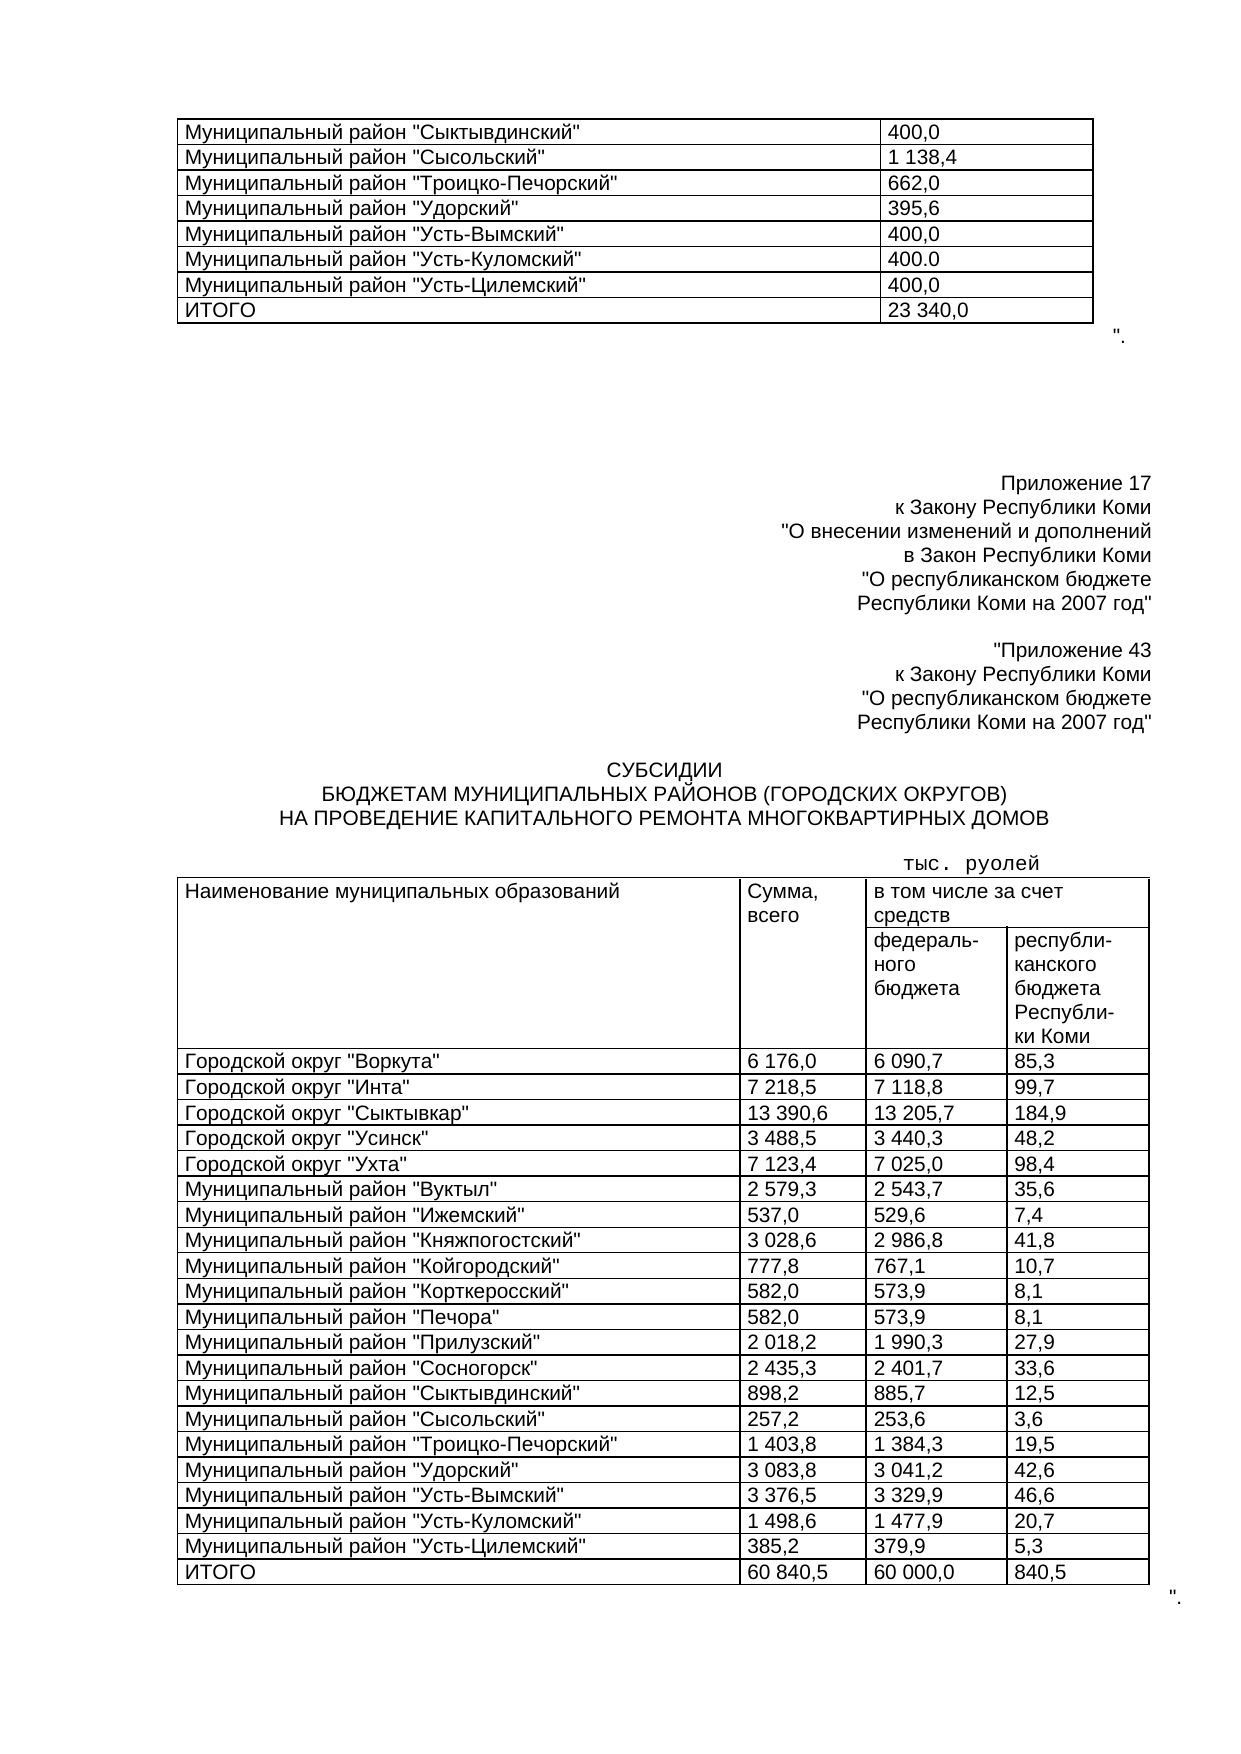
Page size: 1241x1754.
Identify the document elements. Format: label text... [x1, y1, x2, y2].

table_cell [1150, 1482, 1191, 1507]
table_cell 1 403,8 [741, 1432, 865, 1456]
text "О республиканском бюджете [177, 686, 1152, 710]
text "О внесении изменений и дополнений [177, 519, 1152, 543]
table_cell 99,7 [1008, 1075, 1148, 1099]
table_cell 253,6 [867, 1407, 1006, 1431]
table_cell 3 488,5 [741, 1126, 865, 1150]
table_cell [1094, 144, 1135, 169]
table_cell 767,1 [867, 1253, 1006, 1277]
table_cell 400,0 [881, 273, 1092, 297]
table_cell 7,4 [1008, 1202, 1148, 1226]
table_cell Муниципальный район "Усть-Цилемский" [178, 1534, 739, 1558]
table_cell [1150, 1048, 1191, 1073]
text Республики Коми на 2007 год" [177, 591, 1152, 614]
table_cell 6 090,7 [867, 1049, 1006, 1073]
text Республики Коми на 2007 год" [177, 710, 1152, 734]
table_cell [1094, 297, 1135, 322]
table_cell 98,4 [1008, 1151, 1148, 1175]
table_cell [1150, 1380, 1191, 1405]
table_cell 573,9 [867, 1279, 1006, 1303]
table_cell [1150, 1507, 1191, 1533]
table_cell Муниципальный район "Усть-Куломский" [178, 1509, 739, 1533]
table_cell [1150, 1354, 1191, 1379]
text НА ПРОВЕДЕНИЕ КАПИТАЛЬНОГО РЕМОНТА МНОГОКВАРТИРНЫХ ДОМОВ [177, 806, 1152, 829]
table_cell 777,8 [741, 1253, 865, 1277]
table_cell [1150, 1150, 1191, 1175]
table_cell ". [1162, 1584, 1191, 1614]
table_cell 27,9 [1008, 1330, 1148, 1354]
table_cell 60 840,5 [741, 1560, 865, 1584]
table_cell 7 123,4 [741, 1151, 865, 1175]
text "О республиканском бюджете [177, 567, 1152, 591]
text СУБСИДИИ [177, 758, 1152, 782]
text тыс. руолей [177, 853, 1152, 877]
table_cell 5,3 [1008, 1534, 1148, 1558]
table_cell [177, 1584, 1162, 1614]
table_cell 3 041,2 [867, 1458, 1006, 1482]
table_cell [1150, 1175, 1191, 1201]
table_cell Городской округ "Сыктывкар" [178, 1100, 739, 1124]
text "Приложение 43 [177, 638, 1152, 662]
table_cell 1 477,9 [867, 1509, 1006, 1533]
table_cell Городской округ "Усинск" [178, 1126, 739, 1150]
table_cell ИТОГО [178, 298, 880, 322]
table_cell [1150, 926, 1191, 1048]
table_cell 1 498,6 [741, 1509, 865, 1533]
table_cell 35,6 [1008, 1177, 1148, 1201]
table_cell республи- канского бюджета Республи- ки Коми [1008, 928, 1148, 1048]
table_cell [1150, 1431, 1191, 1456]
table_cell [1094, 169, 1135, 195]
table_cell 537,0 [741, 1202, 865, 1226]
table_cell [1150, 1252, 1191, 1277]
text Приложение 17 [177, 471, 1152, 495]
table_cell 8,1 [1008, 1279, 1148, 1303]
table_cell 7 025,0 [867, 1151, 1006, 1175]
table_header [1150, 877, 1191, 926]
table_cell [1150, 1124, 1191, 1150]
table_cell 6 176,0 [741, 1049, 865, 1073]
table_cell [1150, 1201, 1191, 1226]
table_cell [1094, 271, 1135, 297]
table_cell [1150, 1456, 1191, 1482]
table_cell 2 435,3 [741, 1356, 865, 1379]
table_cell Городской округ "Воркута" [178, 1049, 739, 1073]
table_cell Муниципальный район "Усть-Вымский" [178, 222, 880, 246]
table_cell [1150, 1226, 1191, 1252]
table_cell [1094, 195, 1135, 220]
table_cell 2 018,2 [741, 1330, 865, 1354]
table_cell 23 340,0 [881, 298, 1092, 322]
table_cell Муниципальный район "Койгородский" [178, 1253, 739, 1277]
table_cell 19,5 [1008, 1432, 1148, 1456]
table_cell [1150, 1303, 1191, 1328]
table_cell [1150, 1405, 1191, 1431]
table_cell [1150, 1533, 1191, 1558]
table_cell 46,6 [1008, 1483, 1148, 1507]
table_header в том числе за счет средств [867, 878, 1149, 926]
table_cell Муниципальный район "Усть-Куломский" [178, 247, 880, 271]
table_cell [1150, 1278, 1191, 1303]
table_cell 662,0 [881, 171, 1092, 195]
table_cell 3,6 [1008, 1407, 1148, 1431]
text к Закону Республики Коми [177, 495, 1152, 519]
table_cell 385,2 [741, 1534, 865, 1558]
table_cell Муниципальный район "Сысольский" [178, 145, 880, 169]
table_cell Муниципальный район "Вуктыл" [178, 1177, 739, 1201]
table_cell 582,0 [741, 1305, 865, 1328]
table_cell 13 205,7 [867, 1100, 1006, 1124]
table_cell Муниципальный район "Сысольский" [178, 1407, 739, 1431]
table_cell ". [1105, 322, 1135, 353]
table_header Сумма, всего [741, 878, 866, 1048]
table_cell 400,0 [881, 120, 1092, 144]
text БЮДЖЕТАМ МУНИЦИПАЛЬНЫХ РАЙОНОВ (ГОРОДСКИХ ОКРУГОВ) [177, 782, 1152, 806]
table_cell [1094, 118, 1135, 144]
table_cell 3 376,5 [741, 1483, 865, 1507]
table_cell Муниципальный район "Усть-Вымский" [178, 1483, 739, 1507]
table_cell [1150, 1099, 1191, 1124]
table_cell 257,2 [741, 1407, 865, 1431]
text к Закону Республики Коми [177, 662, 1152, 686]
table_cell федераль- ного бюджета [867, 928, 1006, 1048]
table_cell Муниципальный район "Ижемский" [178, 1202, 739, 1226]
table_cell Городской округ "Ухта" [178, 1151, 739, 1175]
table_cell 2 543,7 [867, 1177, 1006, 1201]
table_cell 400.0 [881, 247, 1092, 271]
table_cell 13 390,6 [741, 1100, 865, 1124]
table_cell [177, 322, 1105, 353]
table_cell Муниципальный район "Удорский" [178, 196, 880, 220]
table_cell 60 000,0 [867, 1560, 1006, 1584]
table_header Наименование муниципальных образований [178, 878, 740, 1048]
table_cell 395,6 [881, 196, 1092, 220]
table_cell 582,0 [741, 1279, 865, 1303]
table_cell [1094, 220, 1135, 246]
table_cell 573,9 [867, 1305, 1006, 1328]
table_cell Муниципальный район "Троицко-Печорский" [178, 171, 880, 195]
table_cell [1150, 1558, 1191, 1584]
table_cell 898,2 [741, 1381, 865, 1405]
table_cell Муниципальный район "Сыктывдинский" [178, 1381, 739, 1405]
table_cell 48,2 [1008, 1126, 1148, 1150]
table_cell Муниципальный район "Удорский" [178, 1458, 739, 1482]
table_cell Муниципальный район "Печора" [178, 1305, 739, 1328]
table_cell Муниципальный район "Сосногорск" [178, 1356, 739, 1379]
table_cell 7 218,5 [741, 1075, 865, 1099]
table_cell 184,9 [1008, 1100, 1148, 1124]
table_cell 400,0 [881, 222, 1092, 246]
table_cell 7 118,8 [867, 1075, 1006, 1099]
table_cell 20,7 [1008, 1509, 1148, 1533]
table_cell 3 329,9 [867, 1483, 1006, 1507]
table_cell Муниципальный район "Троицко-Печорский" [178, 1432, 739, 1456]
table_cell 1 384,3 [867, 1432, 1006, 1456]
table_cell 379,9 [867, 1534, 1006, 1558]
table_cell Муниципальный район "Усть-Цилемский" [178, 273, 880, 297]
table_cell 8,1 [1008, 1305, 1148, 1328]
table_cell 2 986,8 [867, 1228, 1006, 1252]
table_cell 2 401,7 [867, 1356, 1006, 1379]
table_cell 1 990,3 [867, 1330, 1006, 1354]
table_cell [1150, 1073, 1191, 1099]
table_cell 2 579,3 [741, 1177, 865, 1201]
table_cell 840,5 [1008, 1560, 1148, 1584]
table_cell ИТОГО [178, 1560, 739, 1584]
table_cell 885,7 [867, 1381, 1006, 1405]
table_cell Муниципальный район "Корткеросский" [178, 1279, 739, 1303]
table_cell 3 028,6 [741, 1228, 865, 1252]
table_cell 529,6 [867, 1202, 1006, 1226]
table_cell [1094, 246, 1135, 271]
table_cell 1 138,4 [881, 145, 1092, 169]
table_cell Муниципальный район "Сыктывдинский" [178, 120, 880, 144]
table_cell 3 083,8 [741, 1458, 865, 1482]
table_cell 41,8 [1008, 1228, 1148, 1252]
table_cell Городской округ "Инта" [178, 1075, 739, 1099]
table_cell 33,6 [1008, 1356, 1148, 1379]
table_cell 85,3 [1008, 1049, 1148, 1073]
text в Закон Республики Коми [177, 543, 1152, 567]
table_cell 10,7 [1008, 1253, 1148, 1277]
table_cell Муниципальный район "Княжпогостский" [178, 1228, 739, 1252]
table_cell 42,6 [1008, 1458, 1148, 1482]
table_cell Муниципальный район "Прилузский" [178, 1330, 739, 1354]
table_cell [1150, 1329, 1191, 1354]
table_cell 3 440,3 [867, 1126, 1006, 1150]
table_cell 12,5 [1008, 1381, 1148, 1405]
